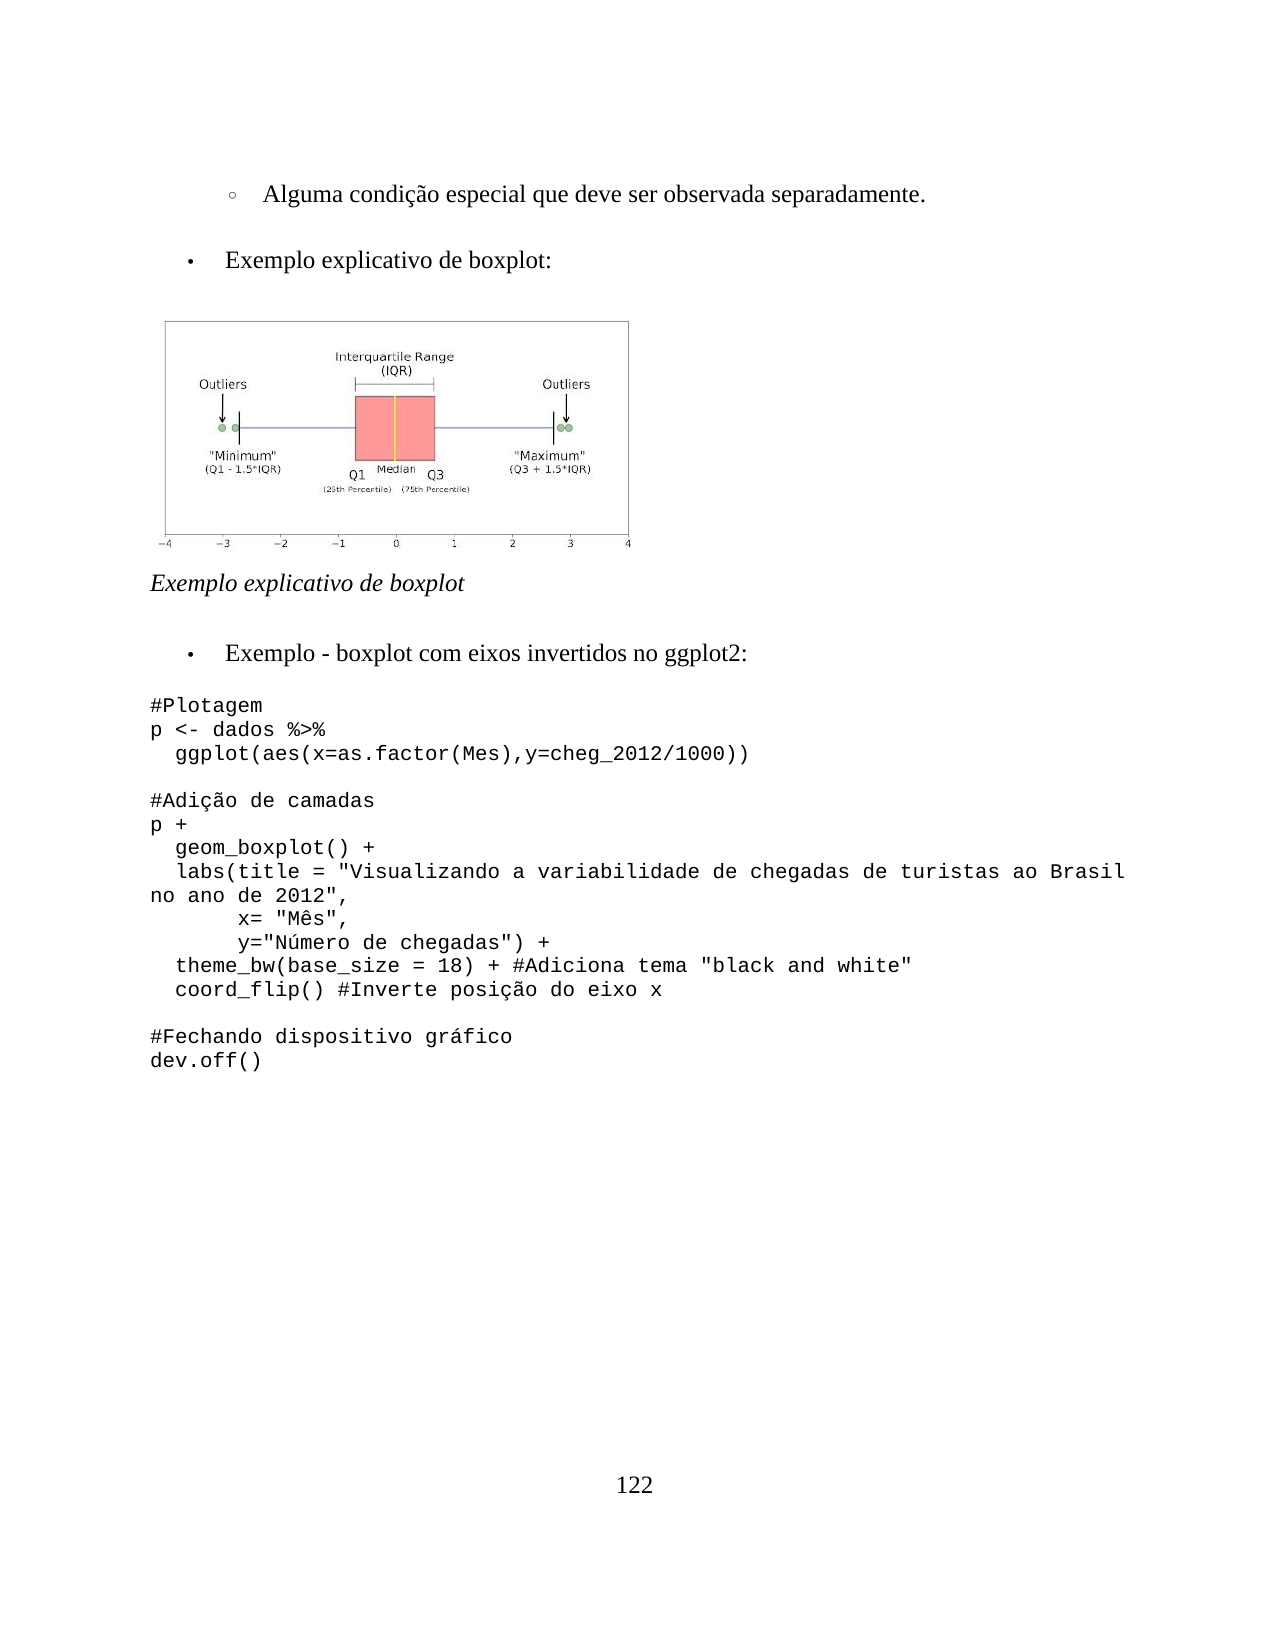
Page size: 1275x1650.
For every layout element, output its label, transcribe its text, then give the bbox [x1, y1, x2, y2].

text p + [150, 814, 1125, 837]
text Exemplo explicativo de boxplot [150, 568, 1125, 597]
list Exemplo explicativo de boxplot: [187, 245, 1125, 303]
list Alguma condição especial que deve ser observada separadamente. [225, 179, 1125, 236]
list Exemplo - boxplot com eixos invertidos no ggplot2: [187, 638, 1125, 695]
text #Adição de camadas [150, 790, 1125, 814]
text #Fechando dispositivo gráfico [150, 1026, 1125, 1050]
text dev.off() [150, 1050, 1125, 1074]
text p <- dados %>% [150, 719, 1125, 743]
text geom_boxplot() + [150, 837, 1125, 861]
text y="Número de chegadas") + [150, 932, 1125, 956]
list [225, 150, 1125, 179]
picture [150, 311, 638, 556]
text ggplot(aes(x=as.factor(Mes),y=cheg_2012/1000)) [150, 743, 1125, 766]
text x= "Mês", [150, 908, 1125, 932]
text coord_flip() #Inverte posição do eixo x [150, 979, 1125, 1003]
text labs(title = "Visualizando a variabilidade de chegadas de turistas ao Brasil no ano de 2012", [150, 861, 1125, 908]
text theme_bw(base_size = 18) + #Adiciona tema "black and white" [150, 956, 1125, 979]
text #Plotagem [150, 695, 1125, 719]
